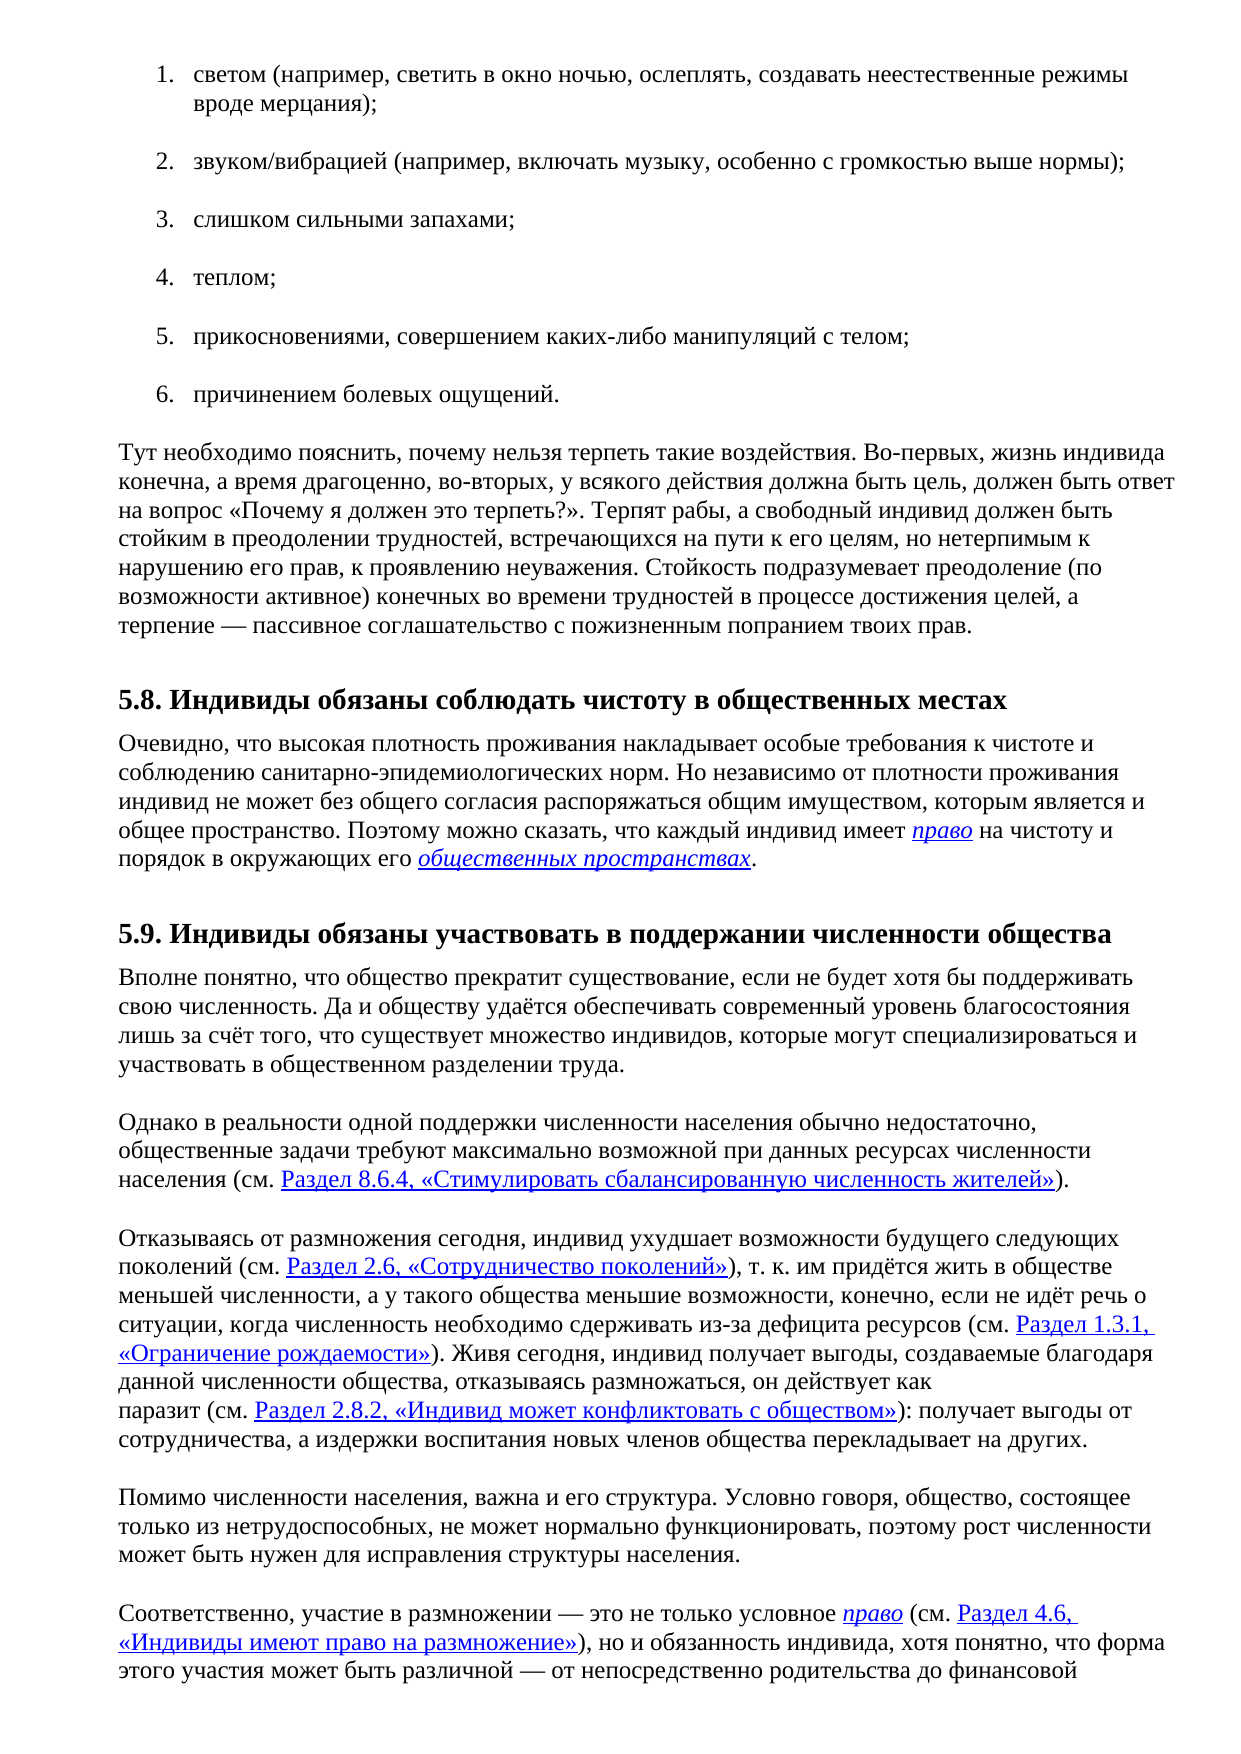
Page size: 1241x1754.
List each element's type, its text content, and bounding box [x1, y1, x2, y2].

list светом (например, светить в окно ночью, ослеплять, создавать неестественные режимы вроде мерцания); [156, 59, 1181, 117]
subtitle 5.8. Индивиды обязаны соблюдать чистоту в общественных местах [118, 682, 1181, 716]
list прикосновениями, совершением каких-либо манипуляций с телом; [156, 321, 1181, 349]
text Очевидно, что высокая плотность проживания накладывает особые требования к чистоте и соблюдению санитарно-эпидемиологических норм. Но независимо от плотности проживания индивид не может без общего согласия распоряжаться общим имуществом, которым является и общее пространство. Поэтому можно сказать, что каждый индивид имеет право на чистоту и порядок в окружающих его общественных пространствах. [118, 728, 1181, 872]
text Отказываясь от размножения сегодня, индивид ухудшает возможности будущего следующих поколений (см. Раздел 2.6, «Сотрудничество поколений»), т. к. им придётся жить в обществе меньшей численности, а у такого общества меньшие возможности, конечно, если не идёт речь о ситуации, когда численность необходимо сдерживать из-за дефицита ресурсов (см. Раздел 1.3.1, «Ограничение рождаемости»). Живя сегодня, индивид получает выгоды, создаваемые благодаря данной численности общества, отказываясь размножаться, он действует как паразит (см. Раздел 2.8.2, «Индивид может конфликтовать с обществом»): получает выгоды от сотрудничества, а издержки воспитания новых членов общества перекладывает на других. [118, 1223, 1181, 1453]
list звуком/вибрацией (например, включать музыку, особенно с громкостью выше нормы); [156, 146, 1181, 175]
list слишком сильными запахами; [156, 204, 1181, 233]
text Помимо численности населения, важна и его структура. Условно говоря, общество, состоящее только из нетрудоспособных, не может нормально функционировать, поэтому рост численности может быть нужен для исправления структуры населения. [118, 1482, 1181, 1568]
text Однако в реальности одной поддержки численности населения обычно недостаточно, общественные задачи требуют максимально возможной при данных ресурсах численности населения (см. Раздел 8.6.4, «Стимулировать сбалансированную численность жителей»). [118, 1107, 1181, 1193]
text Соответственно, участие в размножении — это не только условное право (см. Раздел 4.6, «Индивиды имеют право на размножение»), но и обязанность индивида, хотя понятно, что форма этого участия может быть различной — от непосредственно родительства до финансовой [118, 1598, 1181, 1684]
subtitle 5.9. Индивиды обязаны участвовать в поддержании численности общества [118, 916, 1181, 950]
text Тут необходимо пояснить, почему нельзя терпеть такие воздействия. Во-первых, жизнь индивида конечна, а время драгоценно, во-вторых, у всякого действия должна быть цель, должен быть ответ на вопрос «Почему я должен это терпеть?». Терпят рабы, а свободный индивид должен быть стойким в преодолении трудностей, встречающихся на пути к его целям, но нетерпимым к нарушению его прав, к проявлению неуважения. Стойкость подразумевает преодоление (по возможности активное) конечных во времени трудностей в процессе достижения целей, а терпение — пассивное соглашательство с пожизненным попранием твоих прав. [118, 437, 1181, 638]
list теплом; [156, 262, 1181, 291]
list причинением болевых ощущений. [156, 379, 1181, 408]
text Вполне понятно, что общество прекратит существование, если не будет хотя бы поддерживать свою численность. Да и обществу удаётся обеспечивать современный уровень благосостояния лишь за счёт того, что существует множество индивидов, которые могут специализироваться и участвовать в общественном разделении труда. [118, 962, 1181, 1077]
